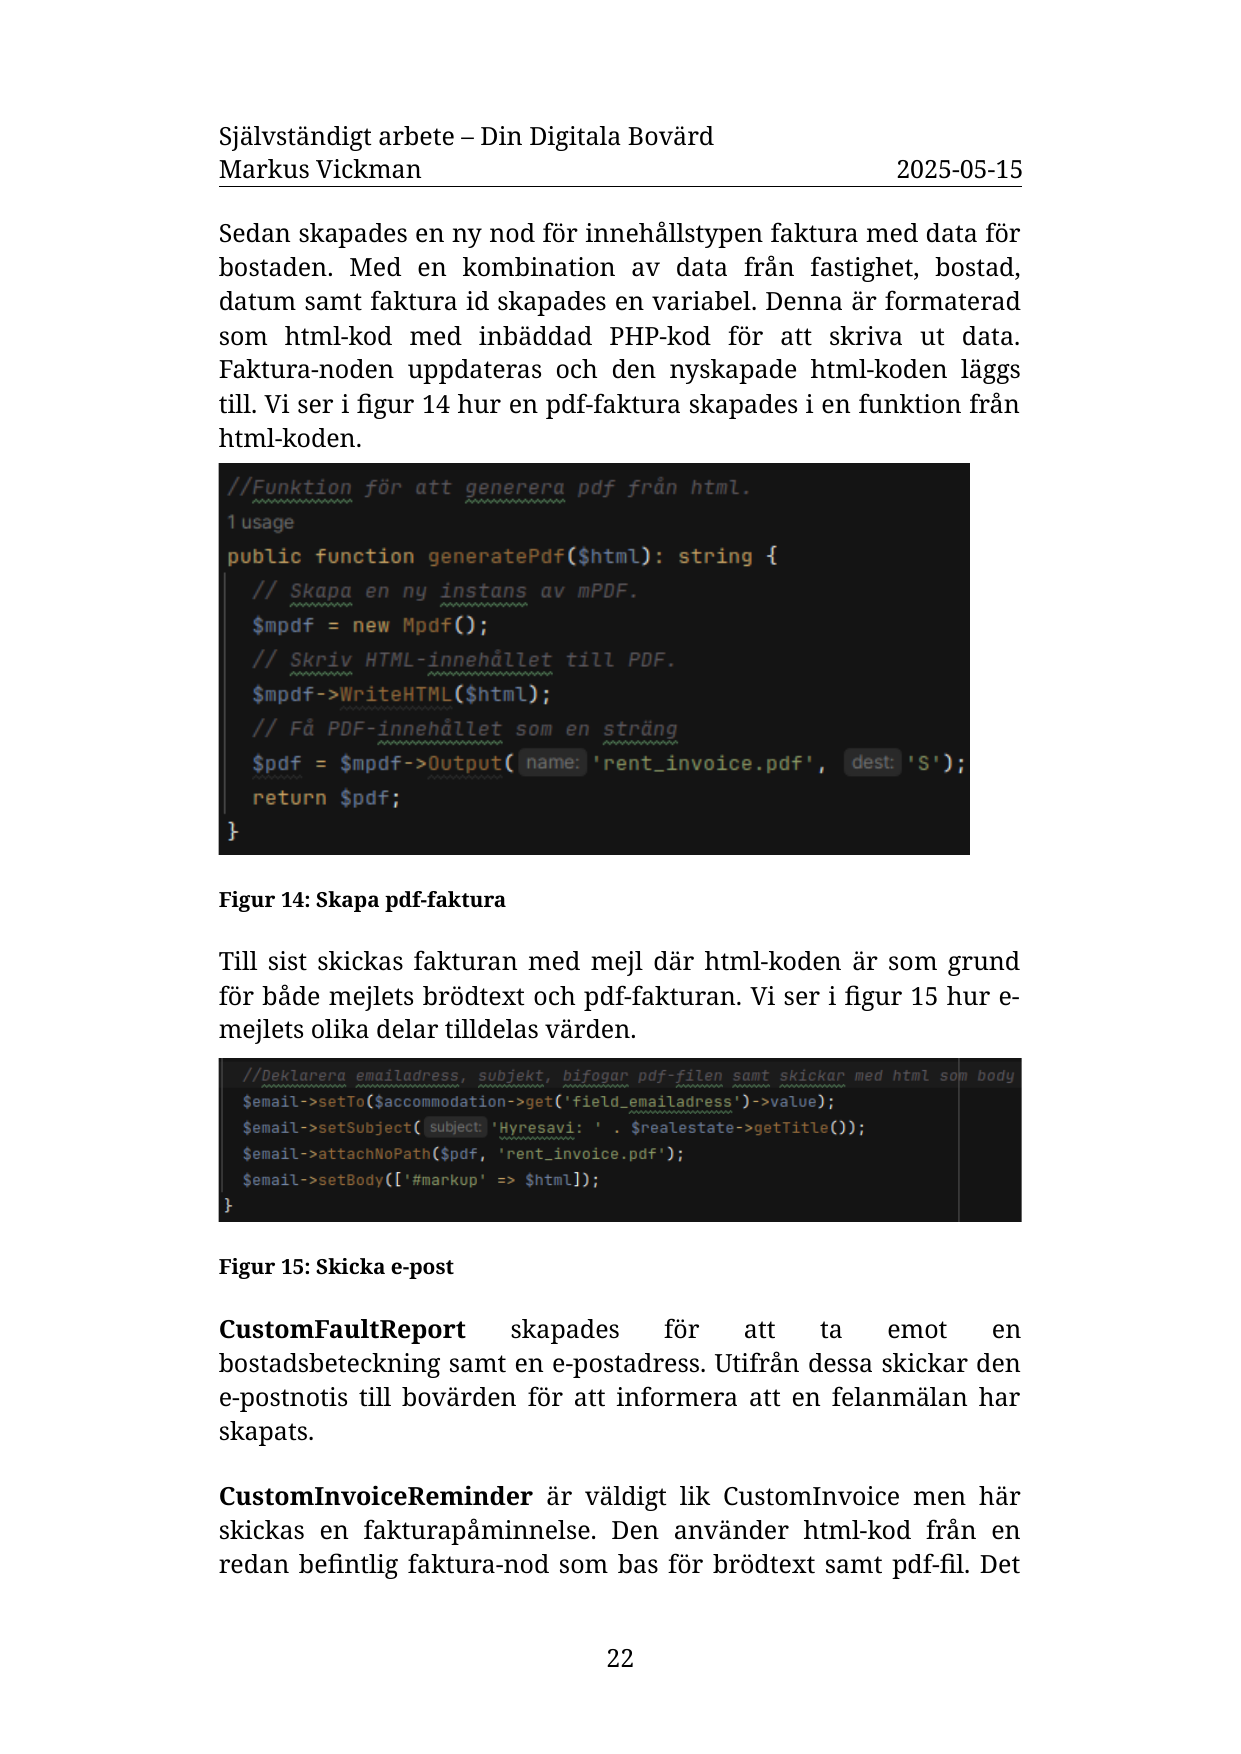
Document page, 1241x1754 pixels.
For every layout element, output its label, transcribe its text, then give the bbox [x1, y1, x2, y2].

picture [218, 1058, 1022, 1222]
text Till sist skickas fakturan med mejl där html-koden är som grund för både mejlets brödtext och pdf-fakturan. Vi ser i figur 15 hur e-mejlets olika delar tilldelas värden. [218, 944, 1022, 1046]
text CustomFaultReport skapades för att ta emot en bostadsbeteckning samt en e-postadress. Utifrån dessa skickar den e-postnotis till bovärden för att informera att en felanmälan har skapats. [218, 1311, 1022, 1448]
text Figur 15: Skicka e-post [218, 1222, 1022, 1281]
picture [218, 463, 970, 855]
text Sedan skapades en ny nod för innehållstypen faktura med data för bostaden. Med en kombination av data från fastighet, bostad, datum samt faktura id skapades en variabel. Denna är formaterad som html-kod med inbäddad PHP-kod för att skriva ut data. Faktura-noden uppdateras och den nyskapade html-koden läggs till. Vi ser i figur 14 hur en pdf-faktura skapades i en funktion från html-koden. [218, 216, 1022, 454]
text CustomInvoiceReminder är väldigt lik CustomInvoice men här skickas en fakturapåminnelse. Den använder html-kod från en redan befintlig faktura-nod som bas för brödtext samt pdf-fil. Det [218, 1478, 1022, 1581]
text Figur 14: Skapa pdf-faktura [218, 855, 1022, 913]
